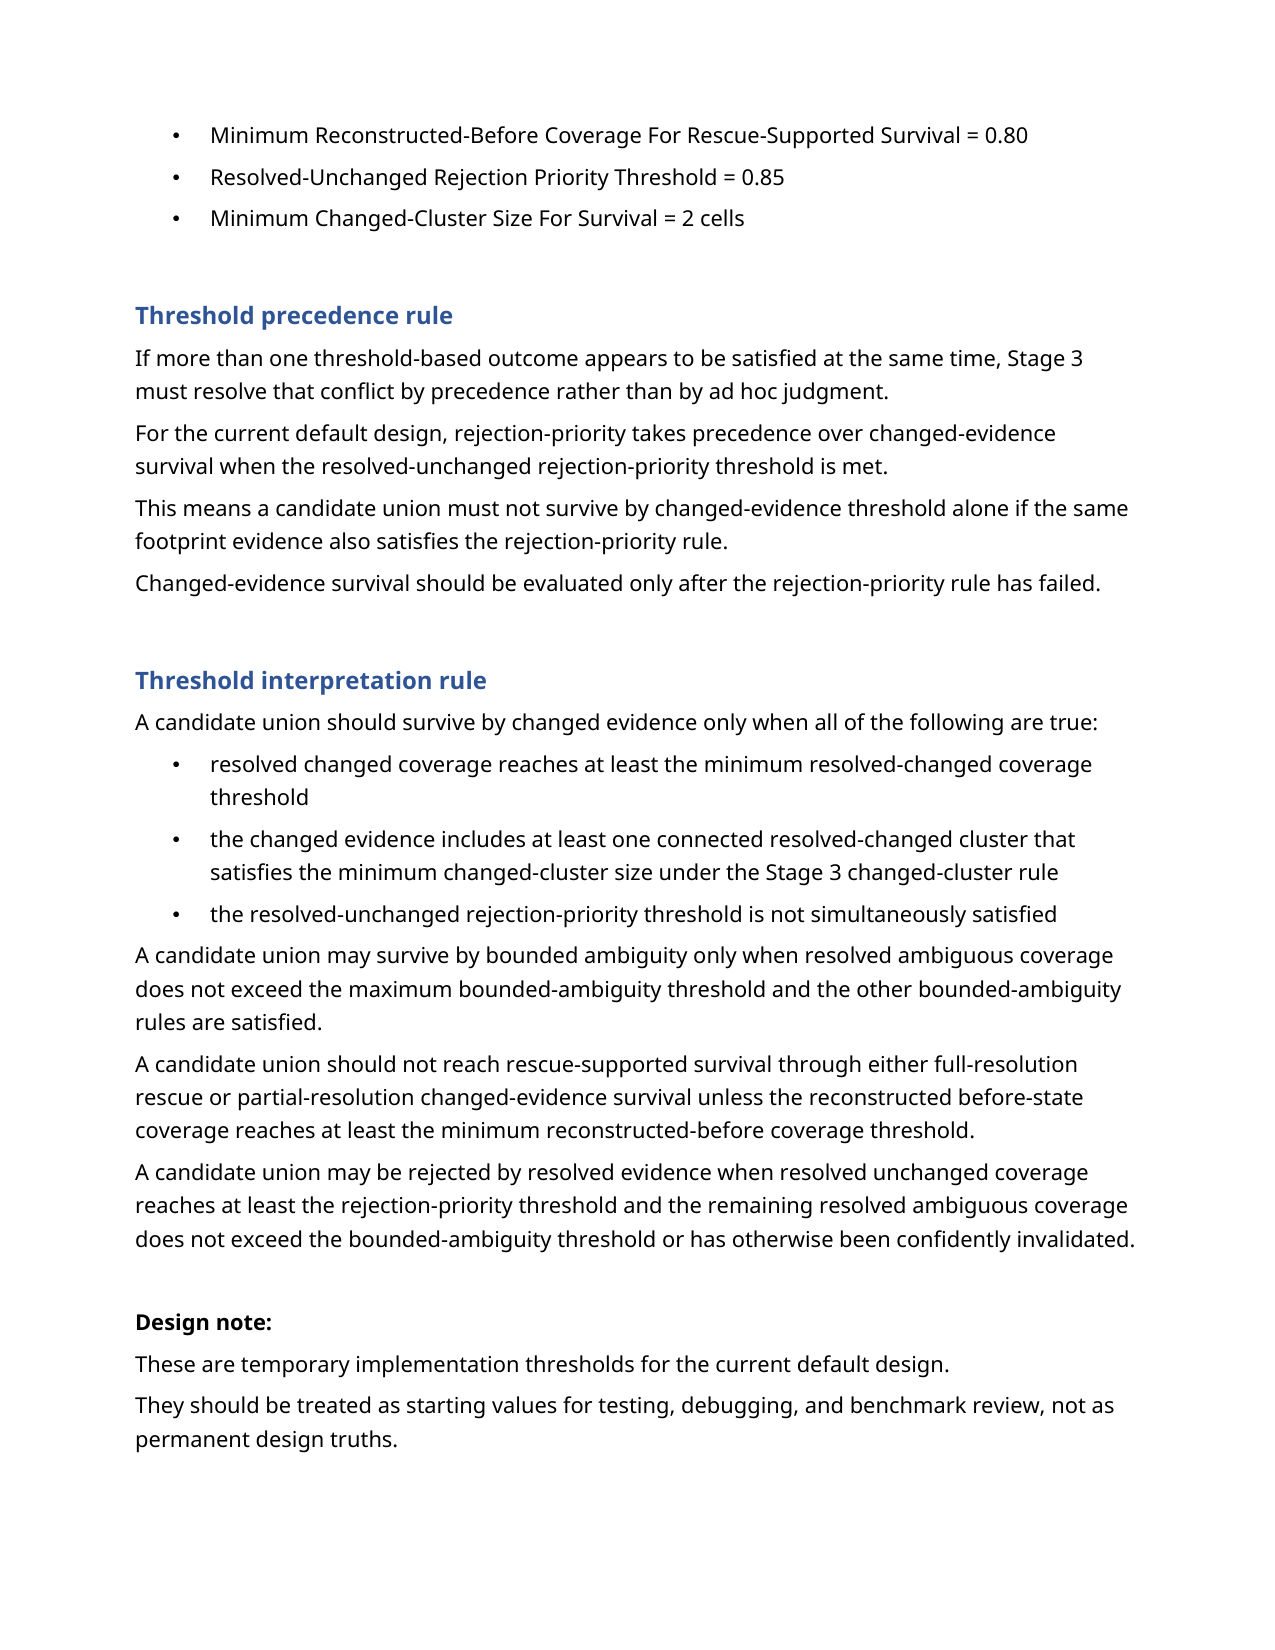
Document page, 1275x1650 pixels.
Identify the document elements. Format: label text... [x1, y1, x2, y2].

text A candidate union should survive by changed evidence only when all of the following are true: [135, 707, 1140, 737]
list Minimum Reconstructed-Before Coverage For Rescue-Supported Survival = 0.80 [172, 120, 1140, 150]
text Design note: [135, 1307, 1140, 1337]
list the resolved-unchanged rejection-priority threshold is not simultaneously satisfied [172, 899, 1140, 928]
text If more than one threshold-based outcome appears to be satisfied at the same time, Stage 3 must resolve that conflict by precedence rather than by ad hoc judgment. [135, 343, 1140, 406]
text A candidate union may be rejected by resolved evidence when resolved unchanged coverage reaches at least the rejection-priority threshold and the remaining resolved ambiguous coverage does not exceed the bounded-ambiguity threshold or has otherwise been confidently invalidated. [135, 1157, 1140, 1253]
text They should be treated as starting values for testing, debugging, and benchmark review, not as permanent design truths. [135, 1390, 1140, 1453]
list the changed evidence includes at least one connected resolved-changed cluster that satisfies the minimum changed-cluster size under the Stage 3 changed-cluster rule [172, 824, 1140, 887]
subtitle Threshold interpretation rule [135, 663, 1140, 696]
list resolved changed coverage reaches at least the minimum resolved-changed coverage threshold [172, 749, 1140, 812]
text Changed-evidence survival should be evaluated only after the rejection-priority rule has failed. [135, 568, 1140, 597]
list Resolved-Unchanged Rejection Priority Threshold = 0.85 [172, 162, 1140, 191]
text For the current default design, rejection-priority takes precedence over changed-evidence survival when the resolved-unchanged rejection-priority threshold is met. [135, 418, 1140, 481]
list Minimum Changed-Cluster Size For Survival = 2 cells [172, 203, 1140, 233]
text A candidate union may survive by bounded ambiguity only when resolved ambiguous coverage does not exceed the maximum bounded-ambiguity threshold and the other bounded-ambiguity rules are satisfied. [135, 940, 1140, 1037]
text These are temporary implementation thresholds for the current default design. [135, 1349, 1140, 1378]
subtitle Threshold precedence rule [135, 299, 1140, 332]
text A candidate union should not reach rescue-supported survival through either full-resolution rescue or partial-resolution changed-evidence survival unless the reconstructed before-state coverage reaches at least the minimum reconstructed-before coverage threshold. [135, 1049, 1140, 1145]
text This means a candidate union must not survive by changed-evidence threshold alone if the same footprint evidence also satisfies the rejection-priority rule. [135, 493, 1140, 556]
